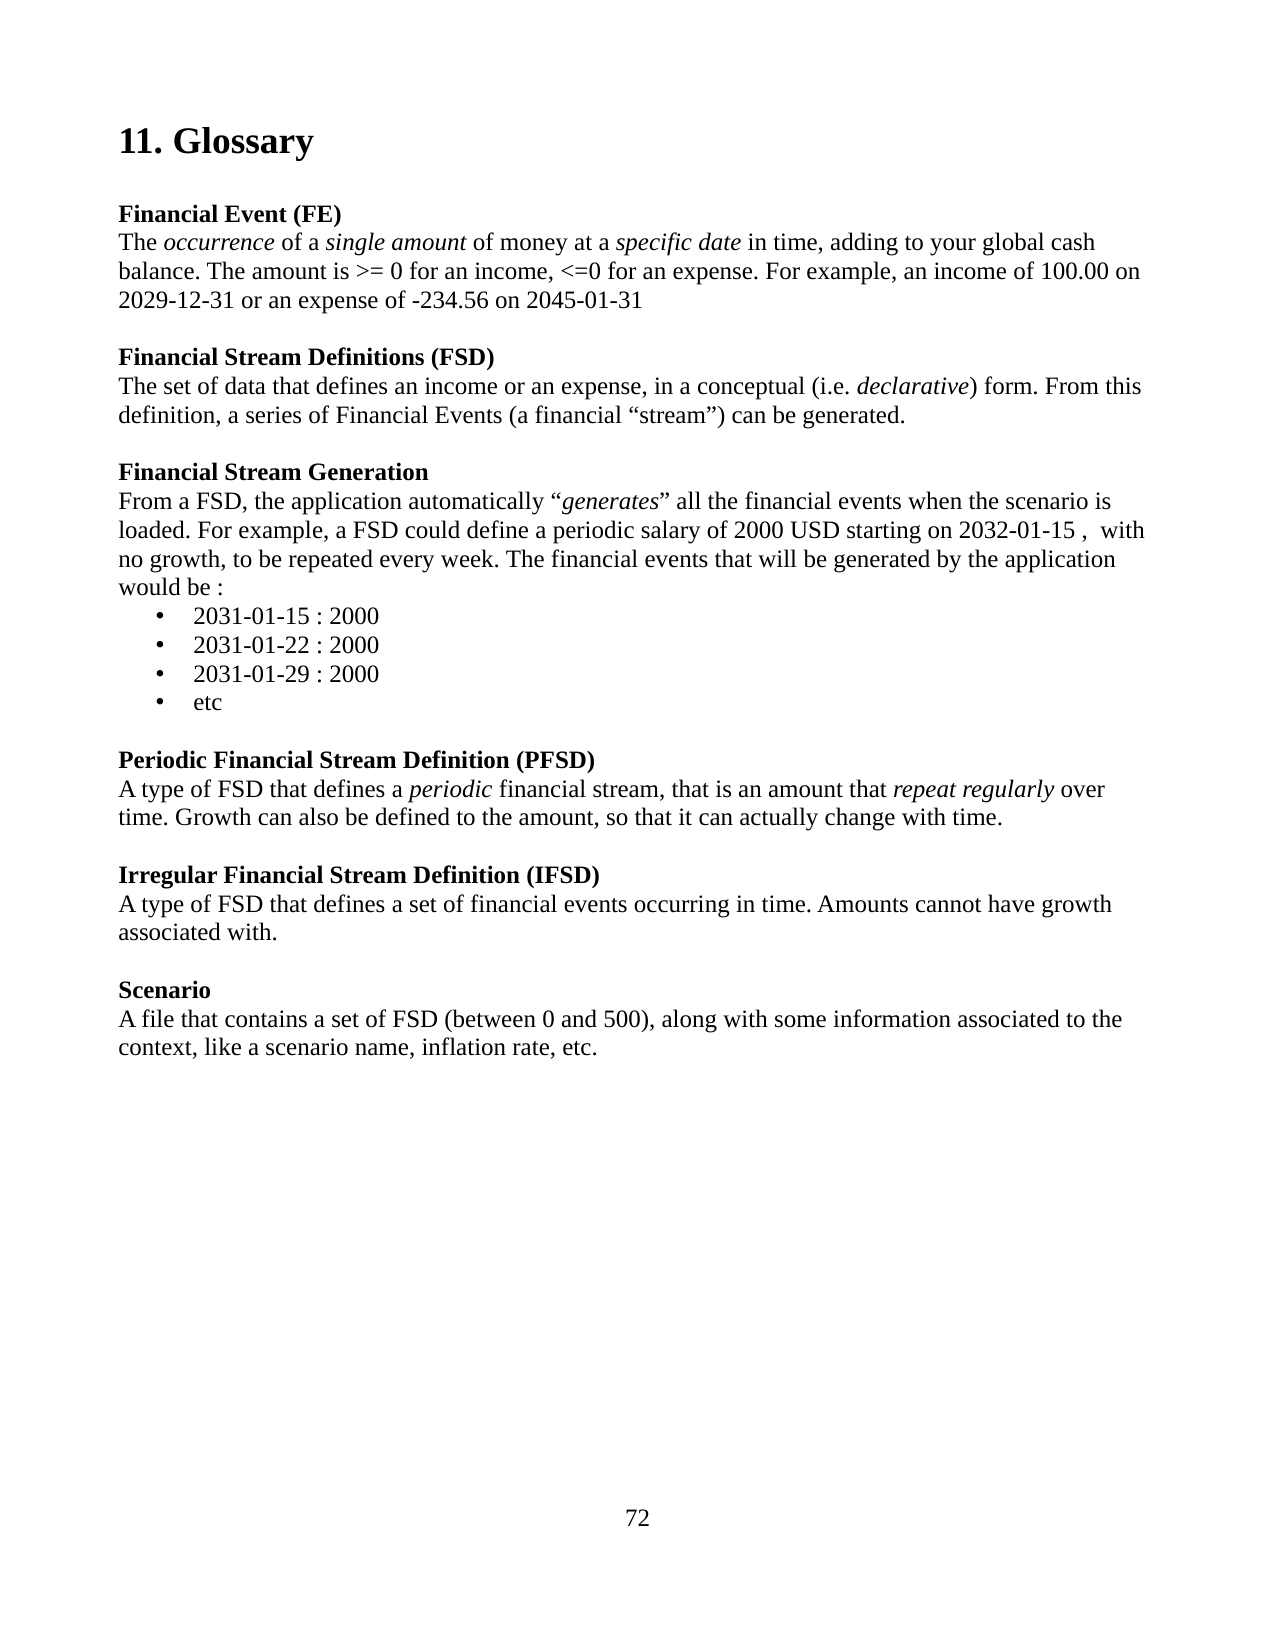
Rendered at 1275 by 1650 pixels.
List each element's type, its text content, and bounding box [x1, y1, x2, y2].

text A type of FSD that defines a set of financial events occurring in time. Amounts cannot have growth associated with. [118, 889, 1157, 946]
text Scenario [118, 975, 1157, 1004]
text Financial Stream Generation [118, 457, 1157, 486]
text From a FSD, the application automatically “generates” all the financial events when the scenario is loaded. For example, a FSD could define a periodic salary of 2000 USD starting on 2032-01-15 , with no growth, to be repeated every week. The financial events that will be generated by the application would be : [118, 486, 1157, 601]
text Periodic Financial Stream Definition (PFSD) [118, 745, 1157, 774]
text A type of FSD that defines a periodic financial stream, that is an amount that repeat regularly over time. Growth can also be defined to the amount, so that it can actually change with time. [118, 774, 1157, 831]
text Irregular Financial Stream Definition (IFSD) [118, 860, 1157, 889]
list 2031-01-15 : 2000 [156, 601, 1157, 630]
text The set of data that defines an income or an expense, in a conceptual (i.e. declarative) form. From this definition, a series of Financial Events (a financial “stream”) can be generated. [118, 371, 1157, 429]
text Financial Stream Definitions (FSD) [118, 342, 1157, 371]
list etc [156, 687, 1157, 716]
list 2031-01-29 : 2000 [156, 659, 1157, 687]
list 2031-01-22 : 2000 [156, 630, 1157, 659]
subtitle Glossary [118, 118, 1157, 161]
text A file that contains a set of FSD (between 0 and 500), along with some information associated to the context, like a scenario name, inflation rate, etc. [118, 1004, 1157, 1061]
text The occurrence of a single amount of money at a specific date in time, adding to your global cash balance. The amount is >= 0 for an income, <=0 for an expense. For example, an income of 100.00 on 2029-12-31 or an expense of -234.56 on 2045-01-31 [118, 227, 1157, 314]
text Financial Event (FE) [118, 199, 1157, 227]
